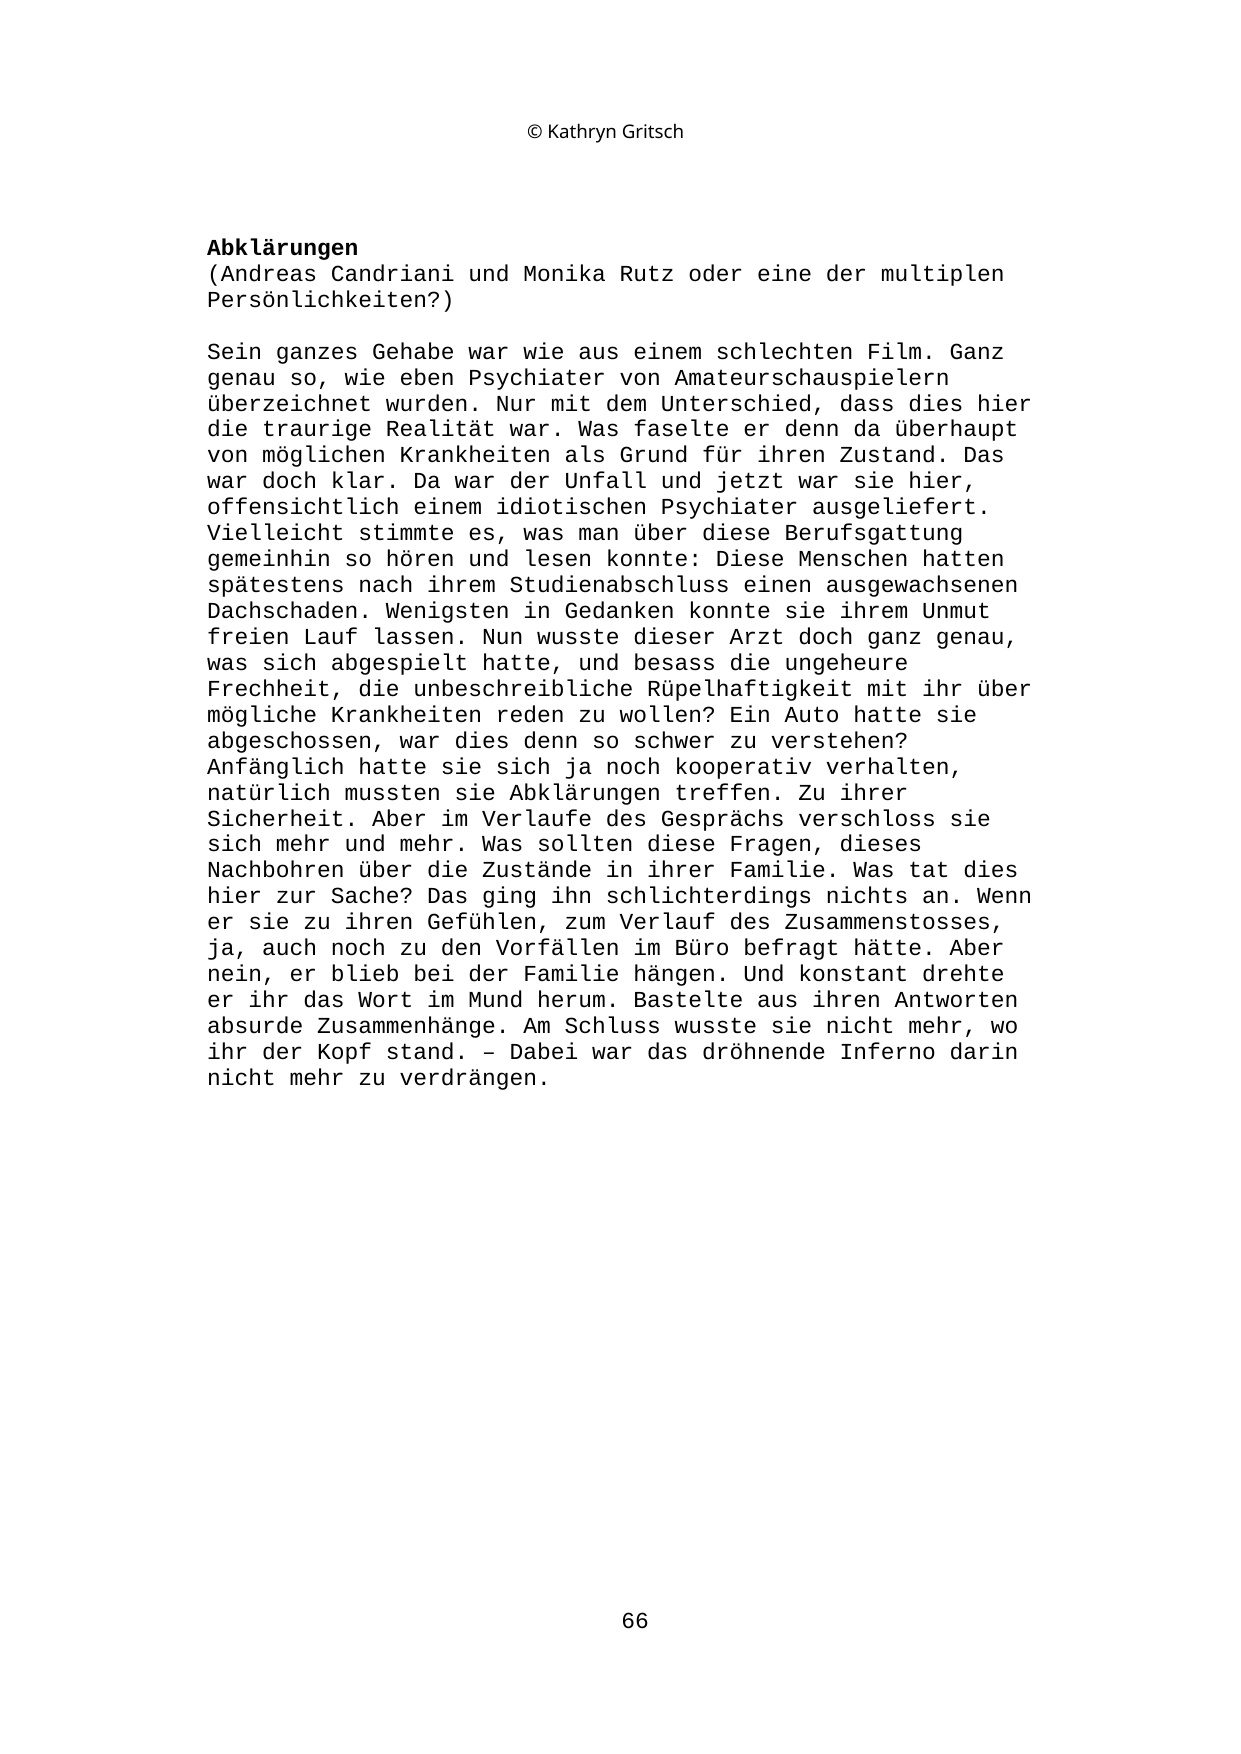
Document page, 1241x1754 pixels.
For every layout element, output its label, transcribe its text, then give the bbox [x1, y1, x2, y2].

subtitle (Andreas Candriani und Monika Rutz oder eine der multiplen Persönlichkeiten?) [207, 262, 1034, 314]
subtitle Abklärungen [207, 236, 1034, 262]
subtitle Sein ganzes Gehabe war wie aus einem schlechten Film. Ganz genau so, wie eben Psychiater von Amateurschauspielern überzeichnet wurden. Nur mit dem Unterschied, dass dies hier die traurige Realität war. Was faselte er denn da überhaupt von möglichen Krankheiten als Grund für ihren Zustand. Das war doch klar. Da war der Unfall und jetzt war sie hier, offensichtlich einem idiotischen Psychiater ausgeliefert. Vielleicht stimmte es, was man über diese Berufsgattung gemeinhin so hören und lesen konnte: Diese Menschen hatten spätestens nach ihrem Studienabschluss einen ausgewachsenen Dachschaden. Wenigsten in Gedanken konnte sie ihrem Unmut freien Lauf lassen. Nun wusste dieser Arzt doch ganz genau, was sich abgespielt hatte, und besass die ungeheure Frechheit, die unbeschreibliche Rüpelhaftigkeit mit ihr über mögliche Krankheiten reden zu wollen? Ein Auto hatte sie abgeschossen, war dies denn so schwer zu verstehen? Anfänglich hatte sie sich ja noch kooperativ verhalten, natürlich mussten sie Abklärungen treffen. Zu ihrer Sicherheit. Aber im Verlaufe des Gesprächs verschloss sie sich mehr und mehr. Was sollten diese Fragen, dieses Nachbohren über die Zustände in ihrer Familie. Was tat dies hier zur Sache? Das ging ihn schlichterdings nichts an. Wenn er sie zu ihren Gefühlen, zum Verlauf des Zusammenstosses, ja, auch noch zu den Vorfällen im Büro befragt hätte. Aber nein, er blieb bei der Familie hängen. Und konstant drehte er ihr das Wort im Mund herum. Bastelte aus ihren Antworten absurde Zusammenhänge. Am Schluss wusste sie nicht mehr, wo ihr der Kopf stand. – Dabei war das dröhnende Inferno darin nicht mehr zu verdrängen. [207, 340, 1034, 1092]
